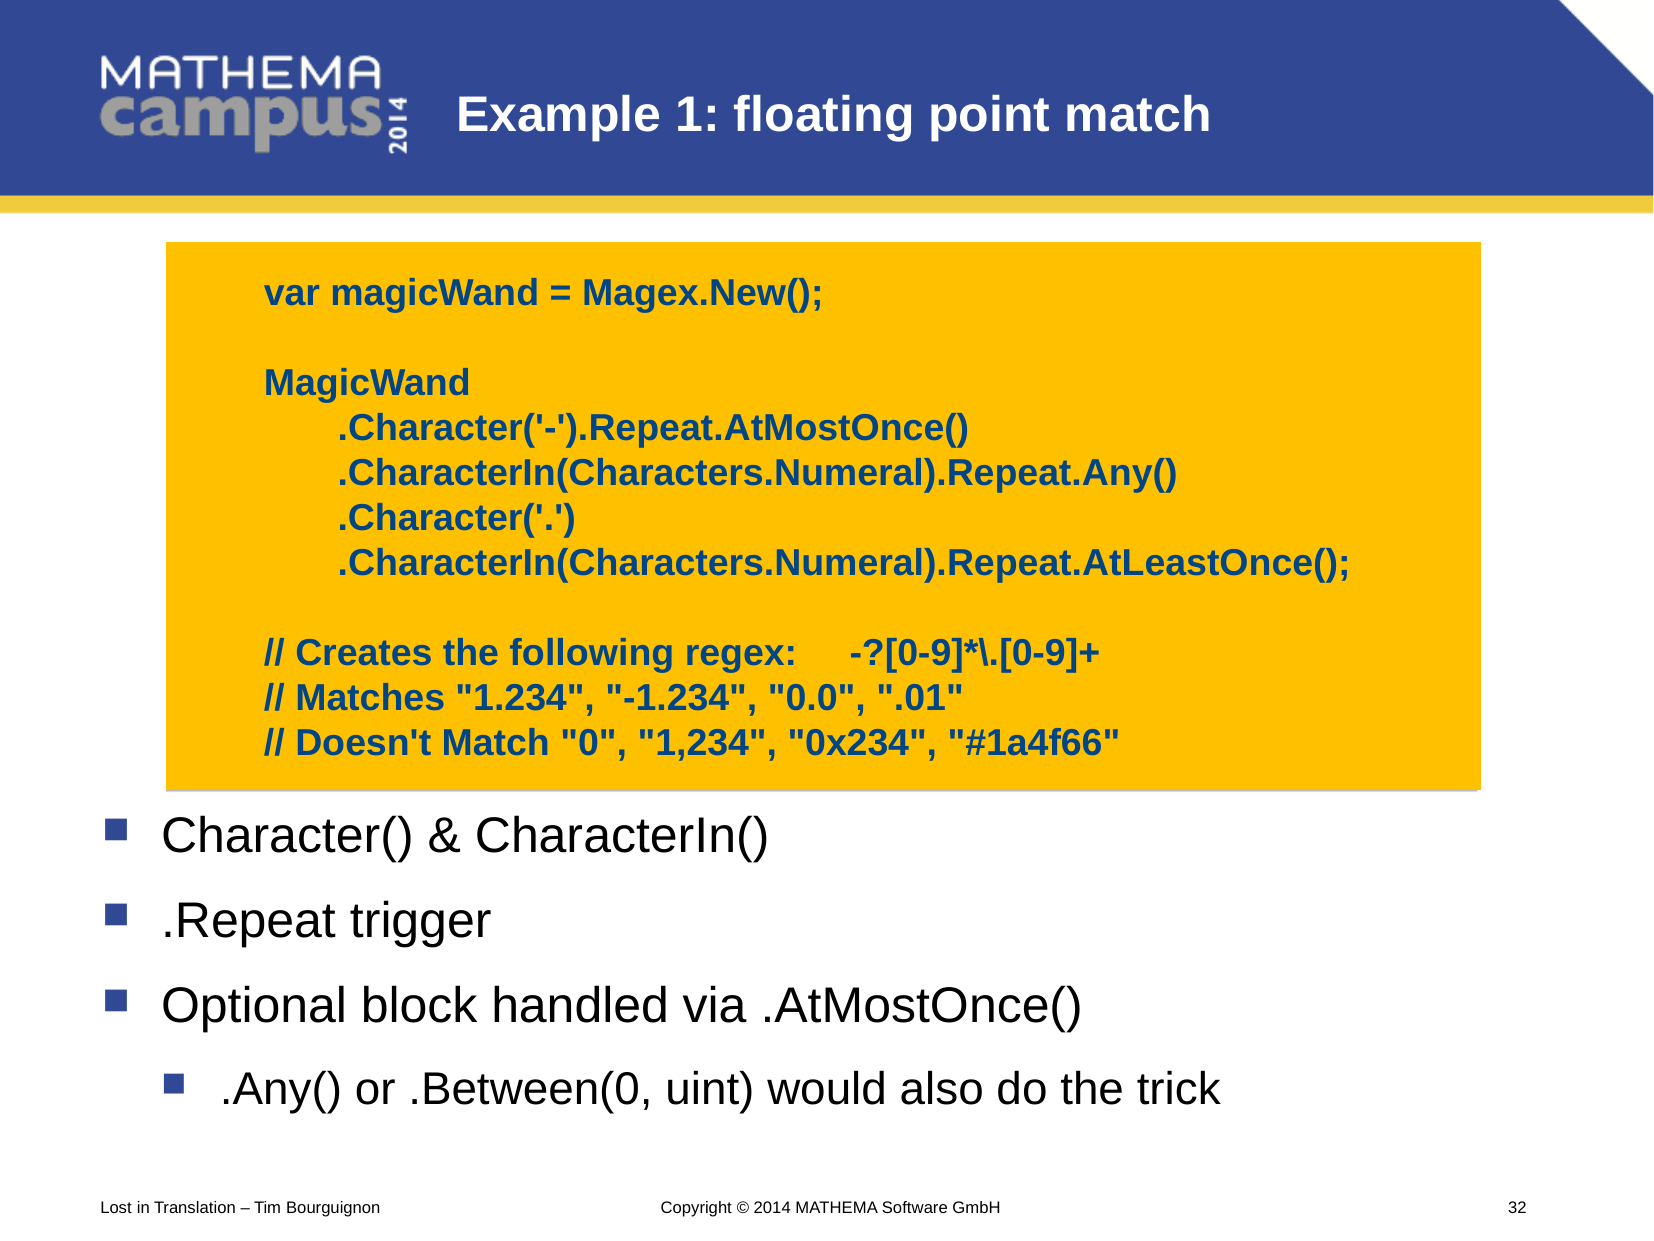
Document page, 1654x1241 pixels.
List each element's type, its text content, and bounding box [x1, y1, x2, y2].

picture [0, 0, 1654, 217]
list Character() & CharacterIn() .Repeat trigger Optional block handled via .AtMostOnce() .Any() or .Between(0, uint) would also do the trick [101, 295, 1528, 1139]
text_box var magicWand = Magex.New(); MagicWand .Character('-').Repeat.AtMostOnce() .CharacterIn(Characters.Numeral).Repeat.Any() .Character('.') .CharacterIn(Characters.Numeral).Repeat.AtLeastOnce(); // Creates the following regex: -?[0-9]*\.[0-9]+ // Matches "1.234", "-1.234", "0.0", ".01" // Doesn't Match "0", "1,234", "0x234", "#1a4f66" [166, 242, 1481, 790]
title Example 1: floating point match [456, 68, 1528, 160]
